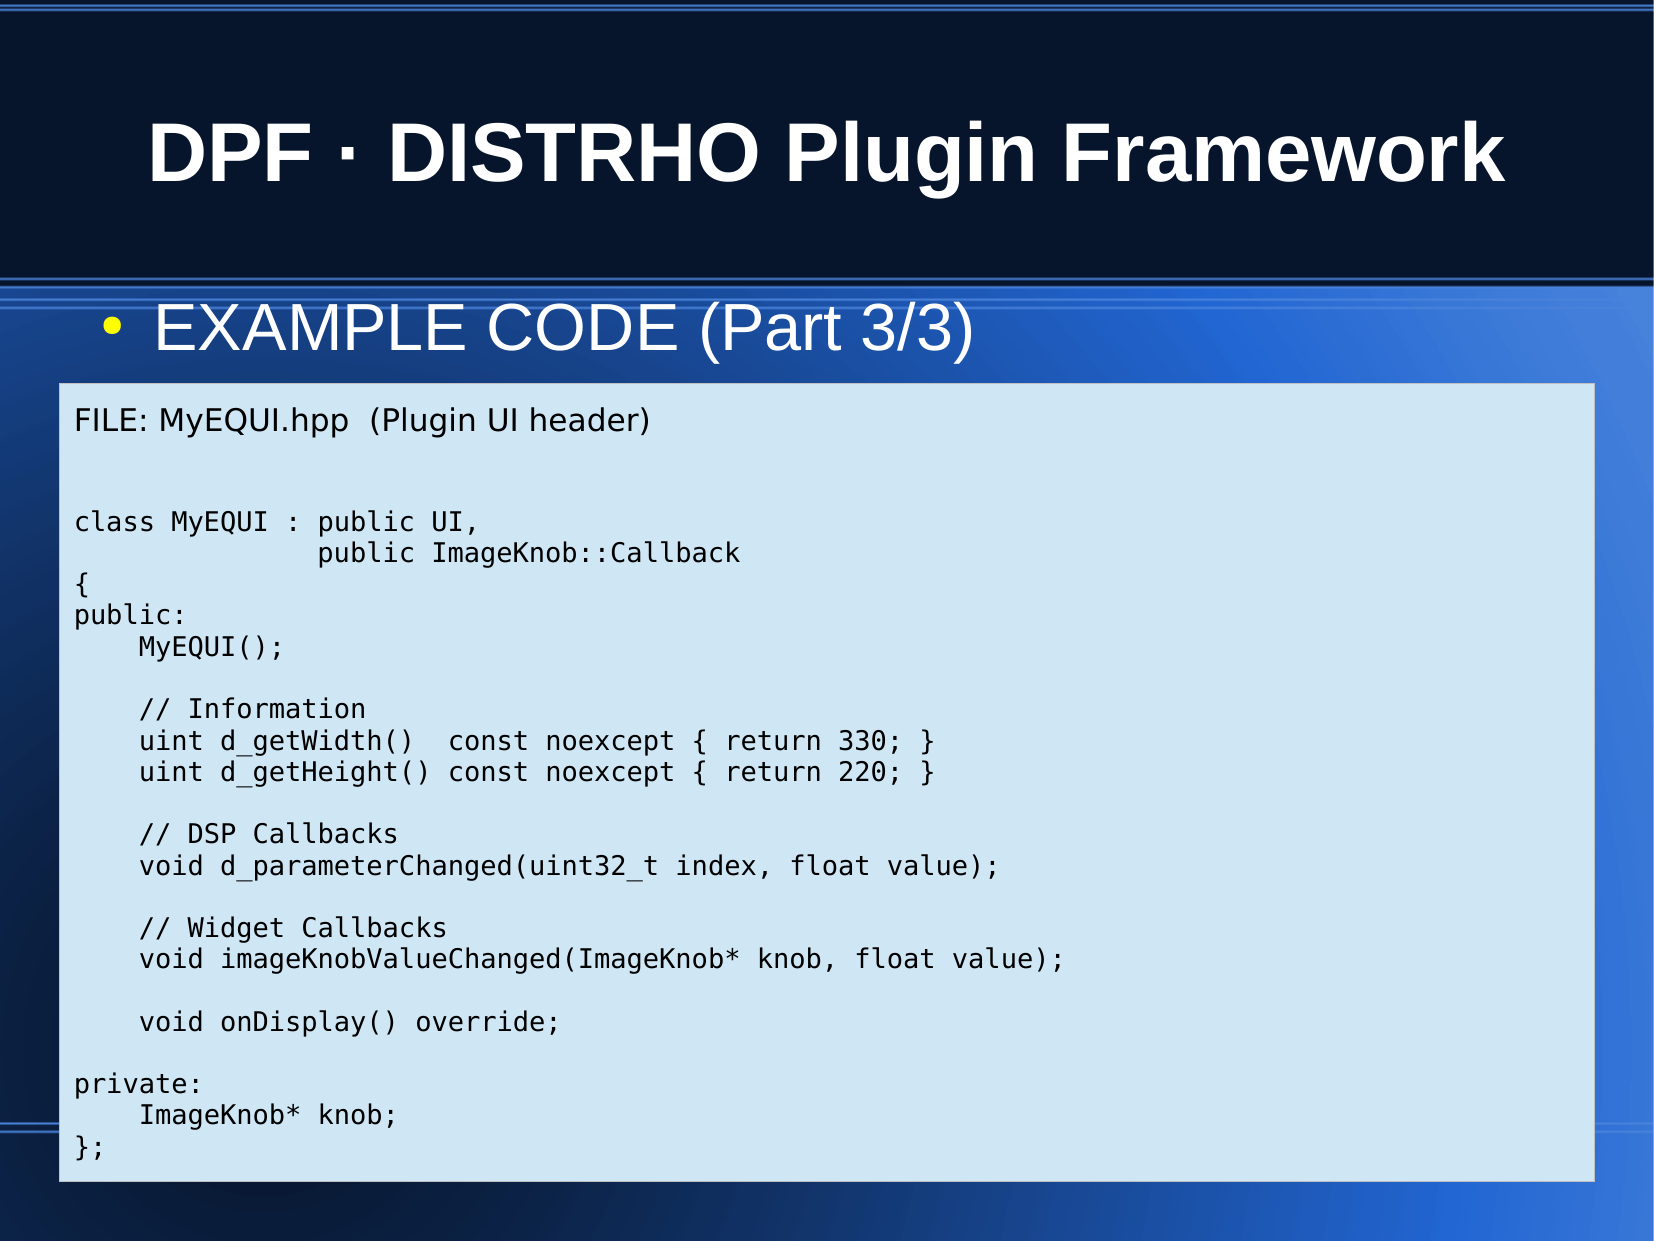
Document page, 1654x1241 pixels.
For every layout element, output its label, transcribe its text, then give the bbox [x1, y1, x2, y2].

picture [0, 0, 1654, 1241]
text_box FILE: MyEQUI.hpp (Plugin UI header) class MyEQUI : public UI, public ImageKnob::Callback { public: MyEQUI(); // Information uint d_getWidth() const noexcept { return 330; } uint d_getHeight() const noexcept { return 220; } // DSP Callbacks void d_parameterChanged(uint32_t index, float value); // Widget Callbacks void imageKnobValueChanged(ImageKnob* knob, float value); void onDisplay() override; private: ImageKnob* knob; }; [59, 383, 1595, 1182]
list EXAMPLE CODE (Part 3/3) [82, 290, 1571, 366]
title DPF · DISTRHO Plugin Framework [82, 49, 1571, 257]
